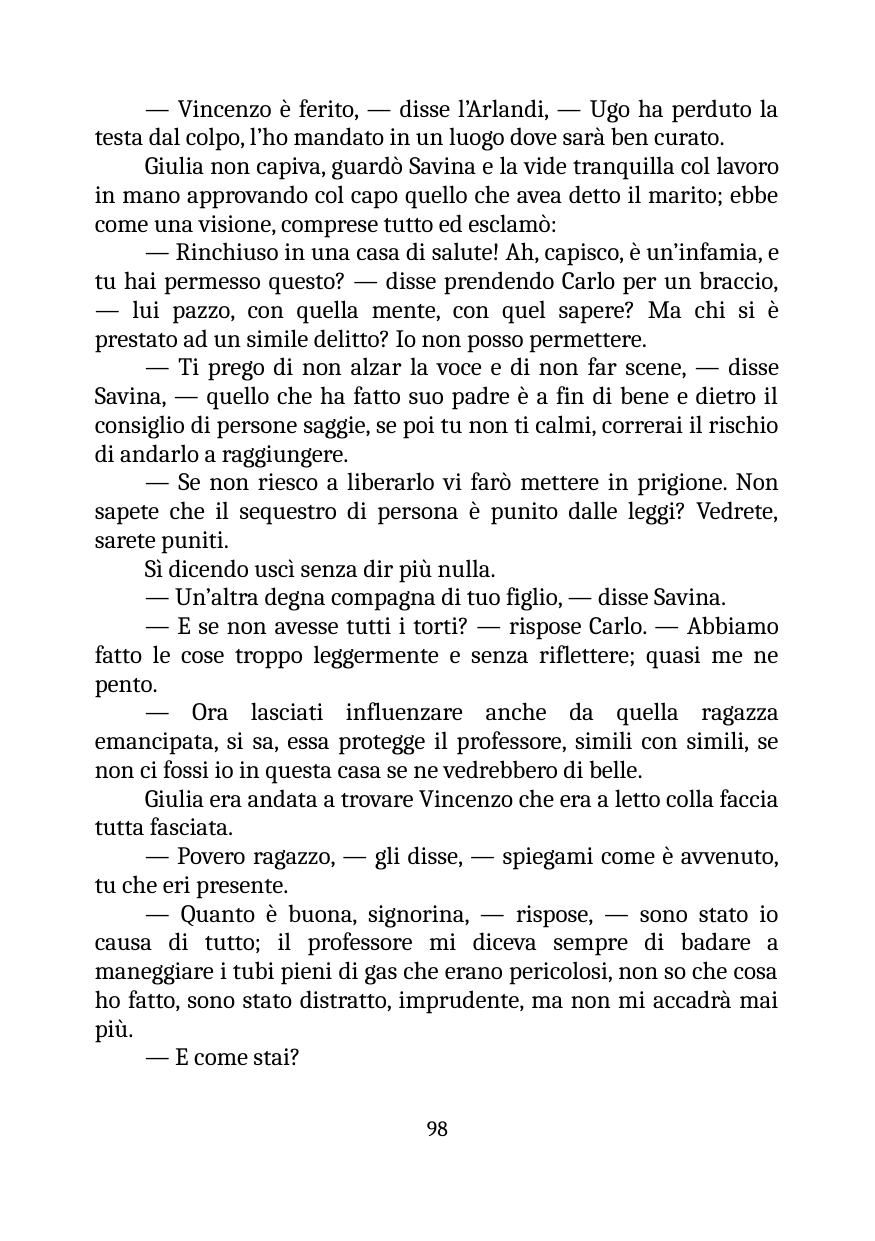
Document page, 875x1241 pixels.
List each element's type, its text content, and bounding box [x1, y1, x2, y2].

text — E come stai? [94, 1043, 779, 1072]
text — Povero ragazzo, — gli disse, — spiegami come è avvenuto, tu che eri presente. [94, 842, 779, 899]
text — Un’altra degna compagna di tuo figlio, — disse Savina. [94, 583, 779, 612]
text — E se non avesse tutti i torti? — rispose Carlo. — Abbiamo fatto le cose troppo leggermente e senza riflettere; quasi me ne pento. [94, 612, 779, 698]
text — Rinchiuso in una casa di salute! Ah, capisco, è un’infamia, e tu hai permesso questo? — disse prendendo Carlo per un braccio, — lui pazzo, con quella mente, con quel sapere? Ma chi si è prestato ad un simile delitto? Io non posso permettere. [94, 238, 779, 353]
text — Vincenzo è ferito, — disse l’Arlandi, — Ugo ha perduto la testa dal colpo, l’ho mandato in un luogo dove sarà ben curato. [94, 94, 779, 152]
text Giulia non capiva, guardò Savina e la vide tranquilla col lavoro in mano approvando col capo quello che avea detto il marito; ebbe come una visione, comprese tutto ed esclamò: [94, 152, 779, 238]
text — Se non riesco a liberarlo vi farò mettere in prigione. Non sapete che il sequestro di persona è punito dalle leggi? Vedrete, sarete puniti. [94, 468, 779, 554]
text — Ora lasciati influenzare anche da quella ragazza emancipata, si sa, essa protegge il professore, simili con simili, se non ci fossi io in questa casa se ne vedrebbero di belle. [94, 698, 779, 784]
text Giulia era andata a trovare Vincenzo che era a letto colla faccia tutta fasciata. [94, 784, 779, 842]
text — Ti prego di non alzar la voce e di non far scene, — disse Savina, — quello che ha fatto suo padre è a fin di bene e dietro il consiglio di persone saggie, se poi tu non ti calmi, correrai il rischio di andarlo a raggiungere. [94, 353, 779, 468]
text — Quanto è buona, signorina, — rispose, — sono stato io causa di tutto; il professore mi diceva sempre di badare a maneggiare i tubi pieni di gas che erano pericolosi, non so che cosa ho fatto, sono stato distratto, imprudente, ma non mi accadrà mai più. [94, 899, 779, 1043]
text Sì dicendo uscì senza dir più nulla. [94, 554, 779, 583]
